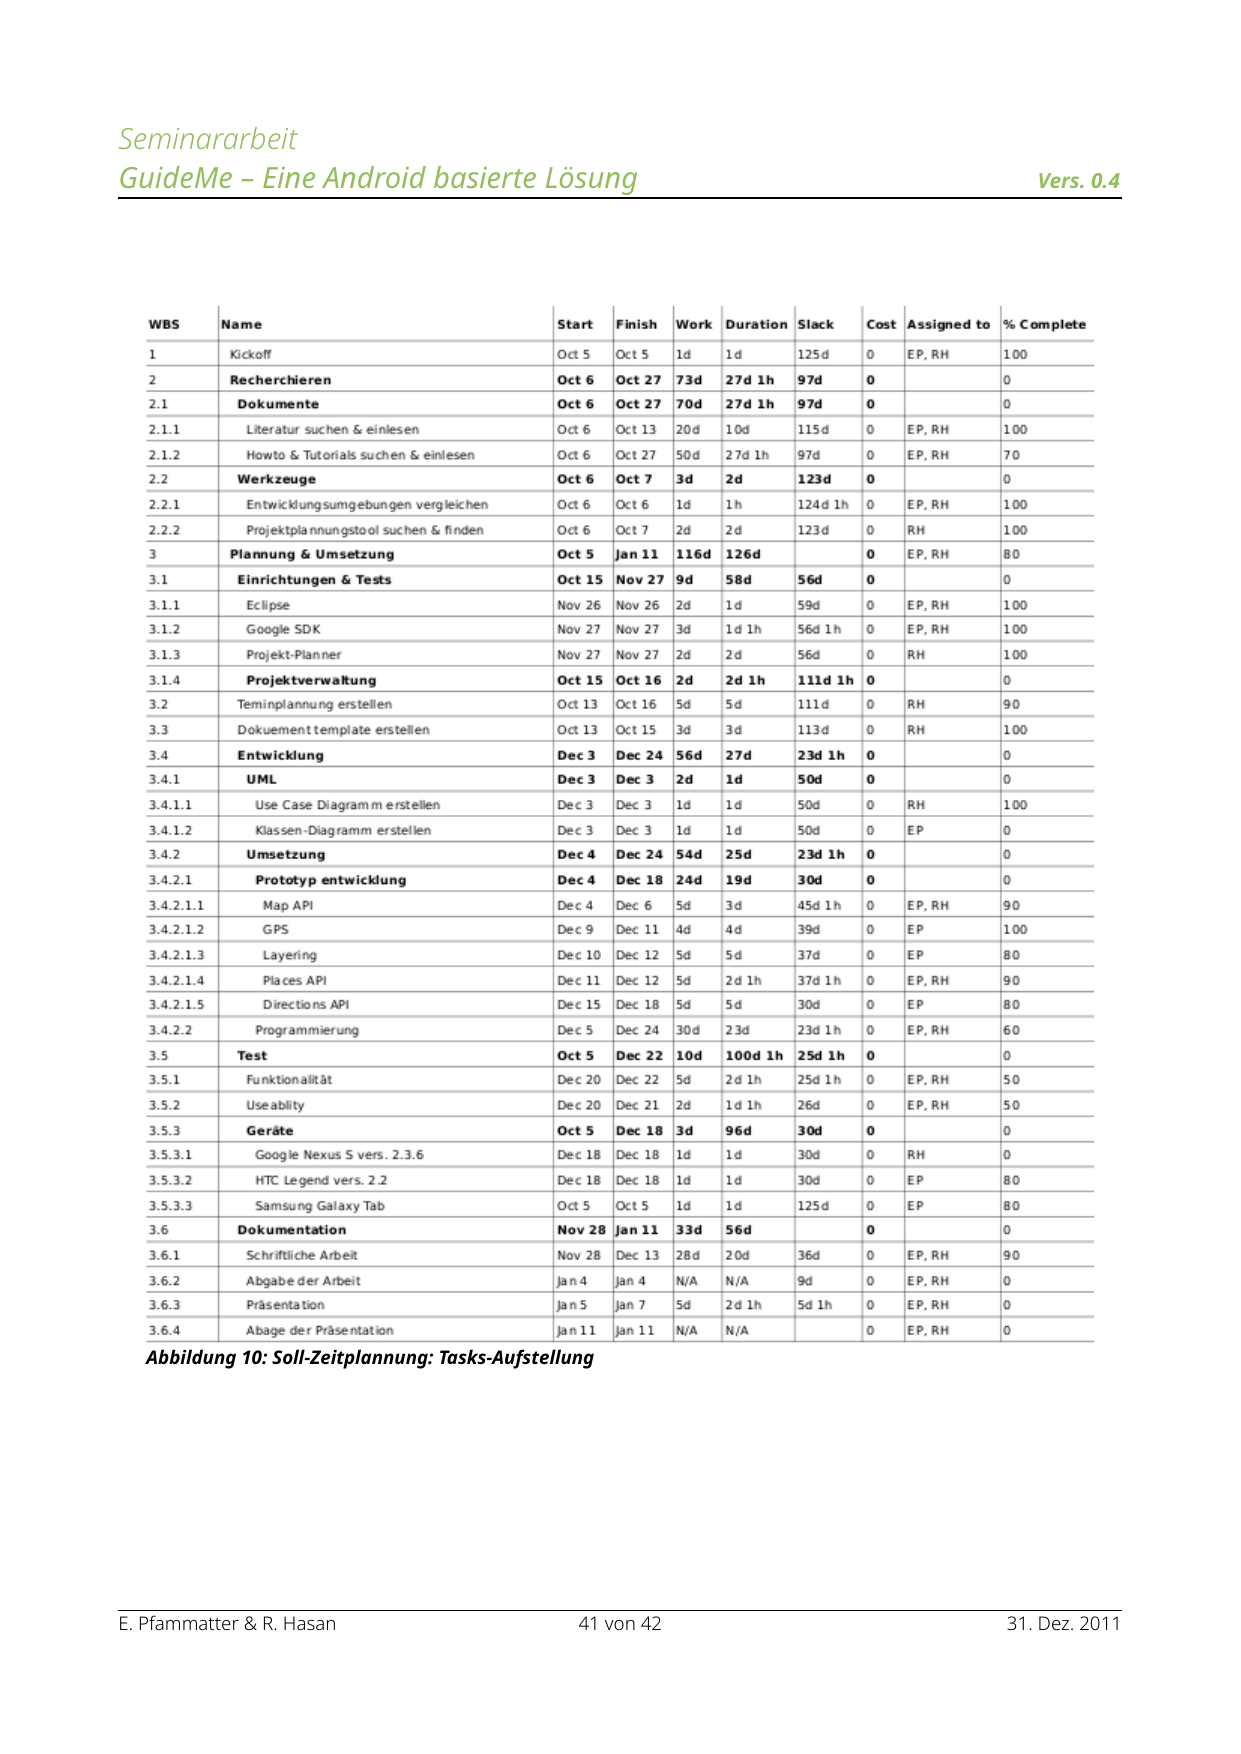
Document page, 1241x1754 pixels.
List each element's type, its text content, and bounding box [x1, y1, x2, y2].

text Abbildung 10: Soll-Zeitplannung: Tasks-Aufstellung [146, 1344, 1094, 1369]
picture [146, 306, 1095, 1344]
